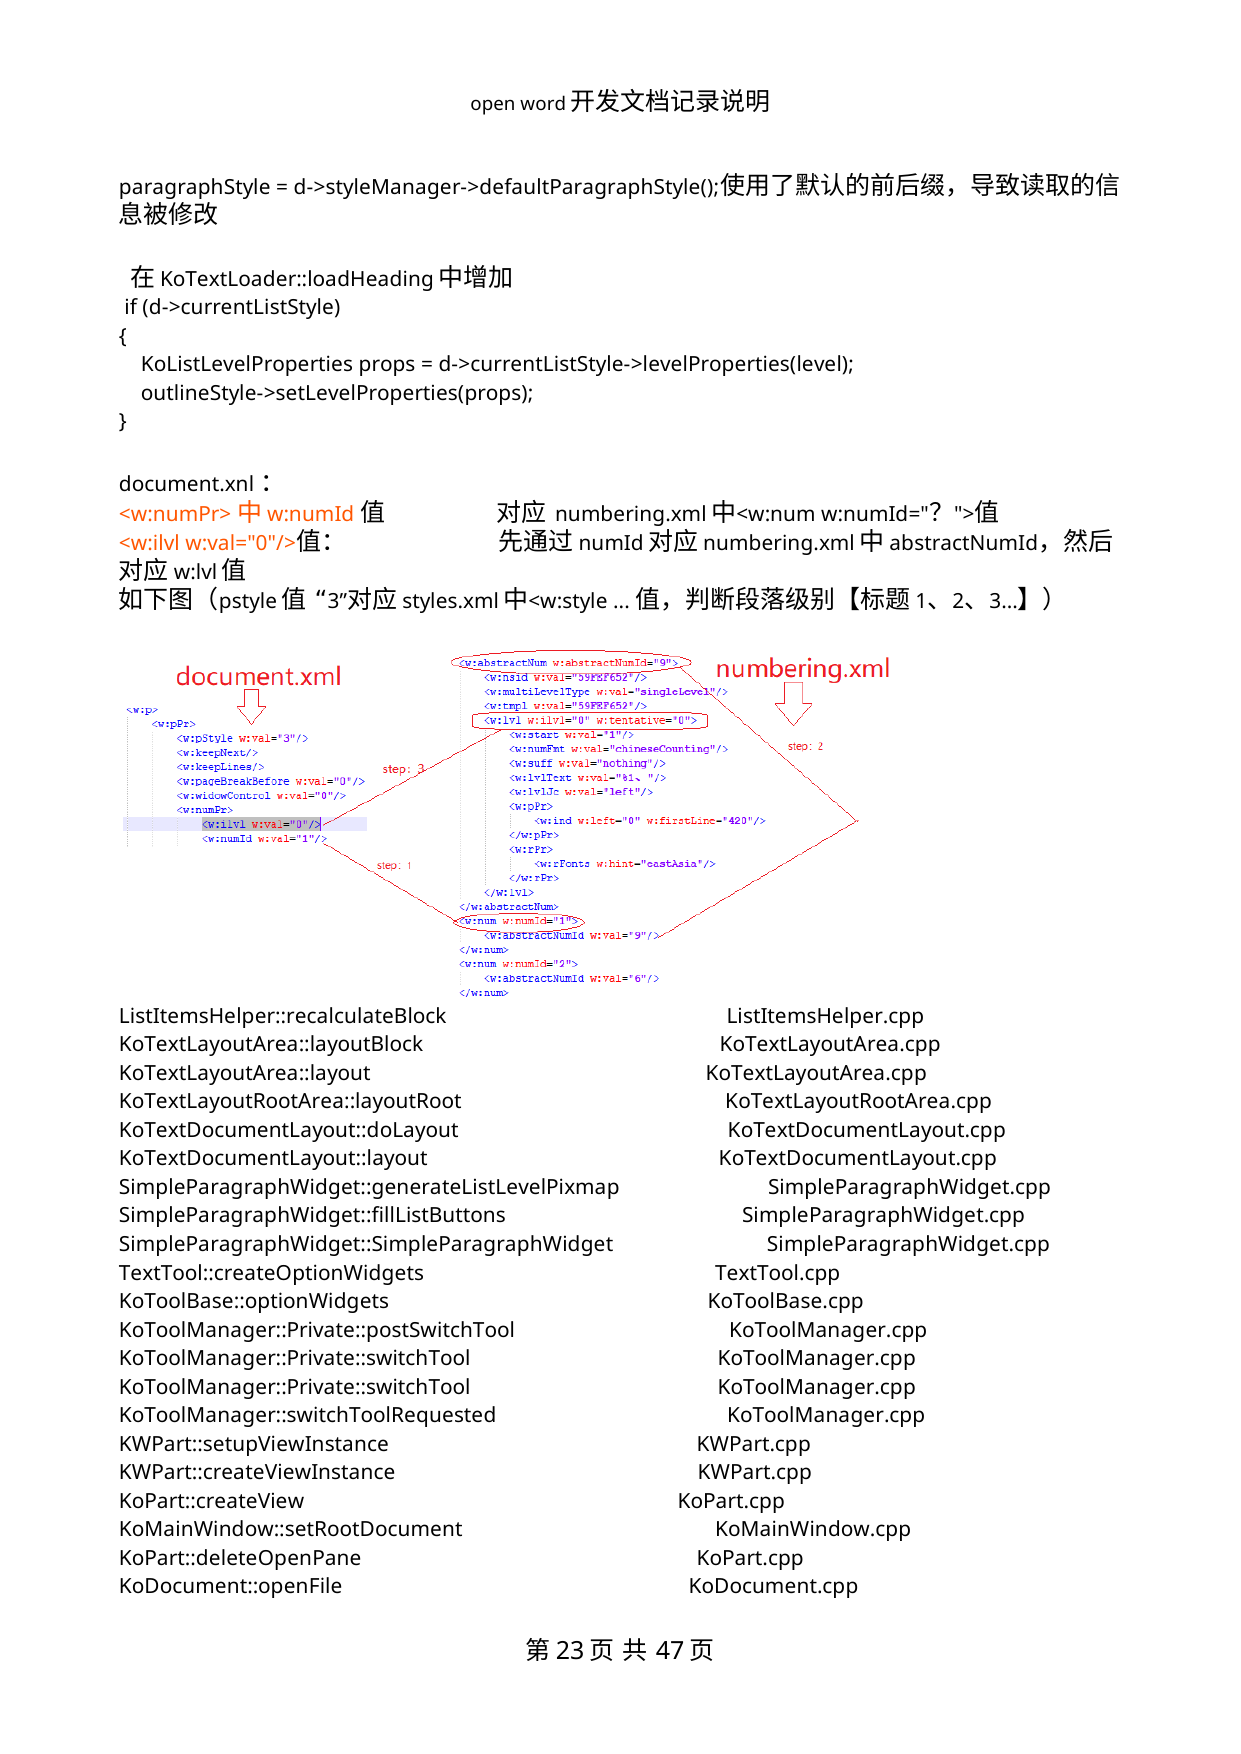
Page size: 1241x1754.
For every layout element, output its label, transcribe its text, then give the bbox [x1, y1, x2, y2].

text SimpleParagraphWidget::generateListLevelPixmap SimpleParagraphWidget.cpp [119, 1172, 1121, 1200]
text KoMainWindow::setRootDocument KoMainWindow.cpp [119, 1514, 1121, 1543]
text KoToolManager::Private::postSwitchTool KoToolManager.cpp [119, 1314, 1121, 1343]
text TextTool::createOptionWidgets TextTool.cpp [119, 1257, 1121, 1286]
text 在KoTextLoader::loadHeading中增加 [119, 263, 1121, 292]
text KoPart::deleteOpenPane KoPart.cpp [119, 1543, 1121, 1571]
text KoToolManager::Private::switchTool KoToolManager.cpp [119, 1343, 1121, 1372]
text document.xnl ： [119, 469, 1121, 498]
text 如下图（pstyle值 “3”对应styles.xml中<w:style ... 值，判断段落级别【标题1、2、3...】） [119, 585, 1121, 614]
text KoToolManager::switchToolRequested KoToolManager.cpp [119, 1400, 1121, 1429]
text KoTextLayoutArea::layoutBlock KoTextLayoutArea.cpp [119, 1029, 1121, 1058]
text outlineStyle->setLevelProperties(props); [119, 378, 1121, 406]
text KoDocument::openFile KoDocument.cpp [119, 1571, 1121, 1600]
text KoTextLayoutRootArea::layoutRoot KoTextLayoutRootArea.cpp [119, 1086, 1121, 1115]
text paragraphStyle = d->styleManager->defaultParagraphStyle();使用了默认的前后缀，导致读取的信息被修改 [119, 171, 1121, 229]
text KoToolBase::optionWidgets KoToolBase.cpp [119, 1286, 1121, 1314]
text } [119, 406, 1121, 435]
text if (d->currentListStyle) [119, 292, 1121, 321]
text <w:ilvl w:val="0"/>值： 先通过numId对应numbering.xml中abstractNumId，然后对应w:lvl值 [119, 527, 1121, 585]
text KoPart::createView KoPart.cpp [119, 1486, 1121, 1514]
text ListItemsHelper::recalculateBlock ListItemsHelper.cpp [119, 1001, 1121, 1029]
text KWPart::setupViewInstance KWPart.cpp [119, 1429, 1121, 1457]
text { [119, 321, 1121, 349]
text KoToolManager::Private::switchTool KoToolManager.cpp [119, 1372, 1121, 1400]
text KoTextLayoutArea::layout KoTextLayoutArea.cpp [119, 1058, 1121, 1086]
text SimpleParagraphWidget::fillListButtons SimpleParagraphWidget.cpp [119, 1200, 1121, 1229]
text SimpleParagraphWidget::SimpleParagraphWidget SimpleParagraphWidget.cpp [119, 1229, 1121, 1257]
text KoTextDocumentLayout::doLayout KoTextDocumentLayout.cpp [119, 1115, 1121, 1143]
text KWPart::createViewInstance KWPart.cpp [119, 1457, 1121, 1486]
text <w:numPr> 中w:numId 值 对应 numbering.xml中<w:num w:numId="？">值 [119, 498, 1121, 527]
text KoTextDocumentLayout::layout KoTextDocumentLayout.cpp [119, 1143, 1121, 1172]
picture [118, 648, 897, 1001]
text KoListLevelProperties props = d->currentListStyle->levelProperties(level); [119, 349, 1121, 378]
